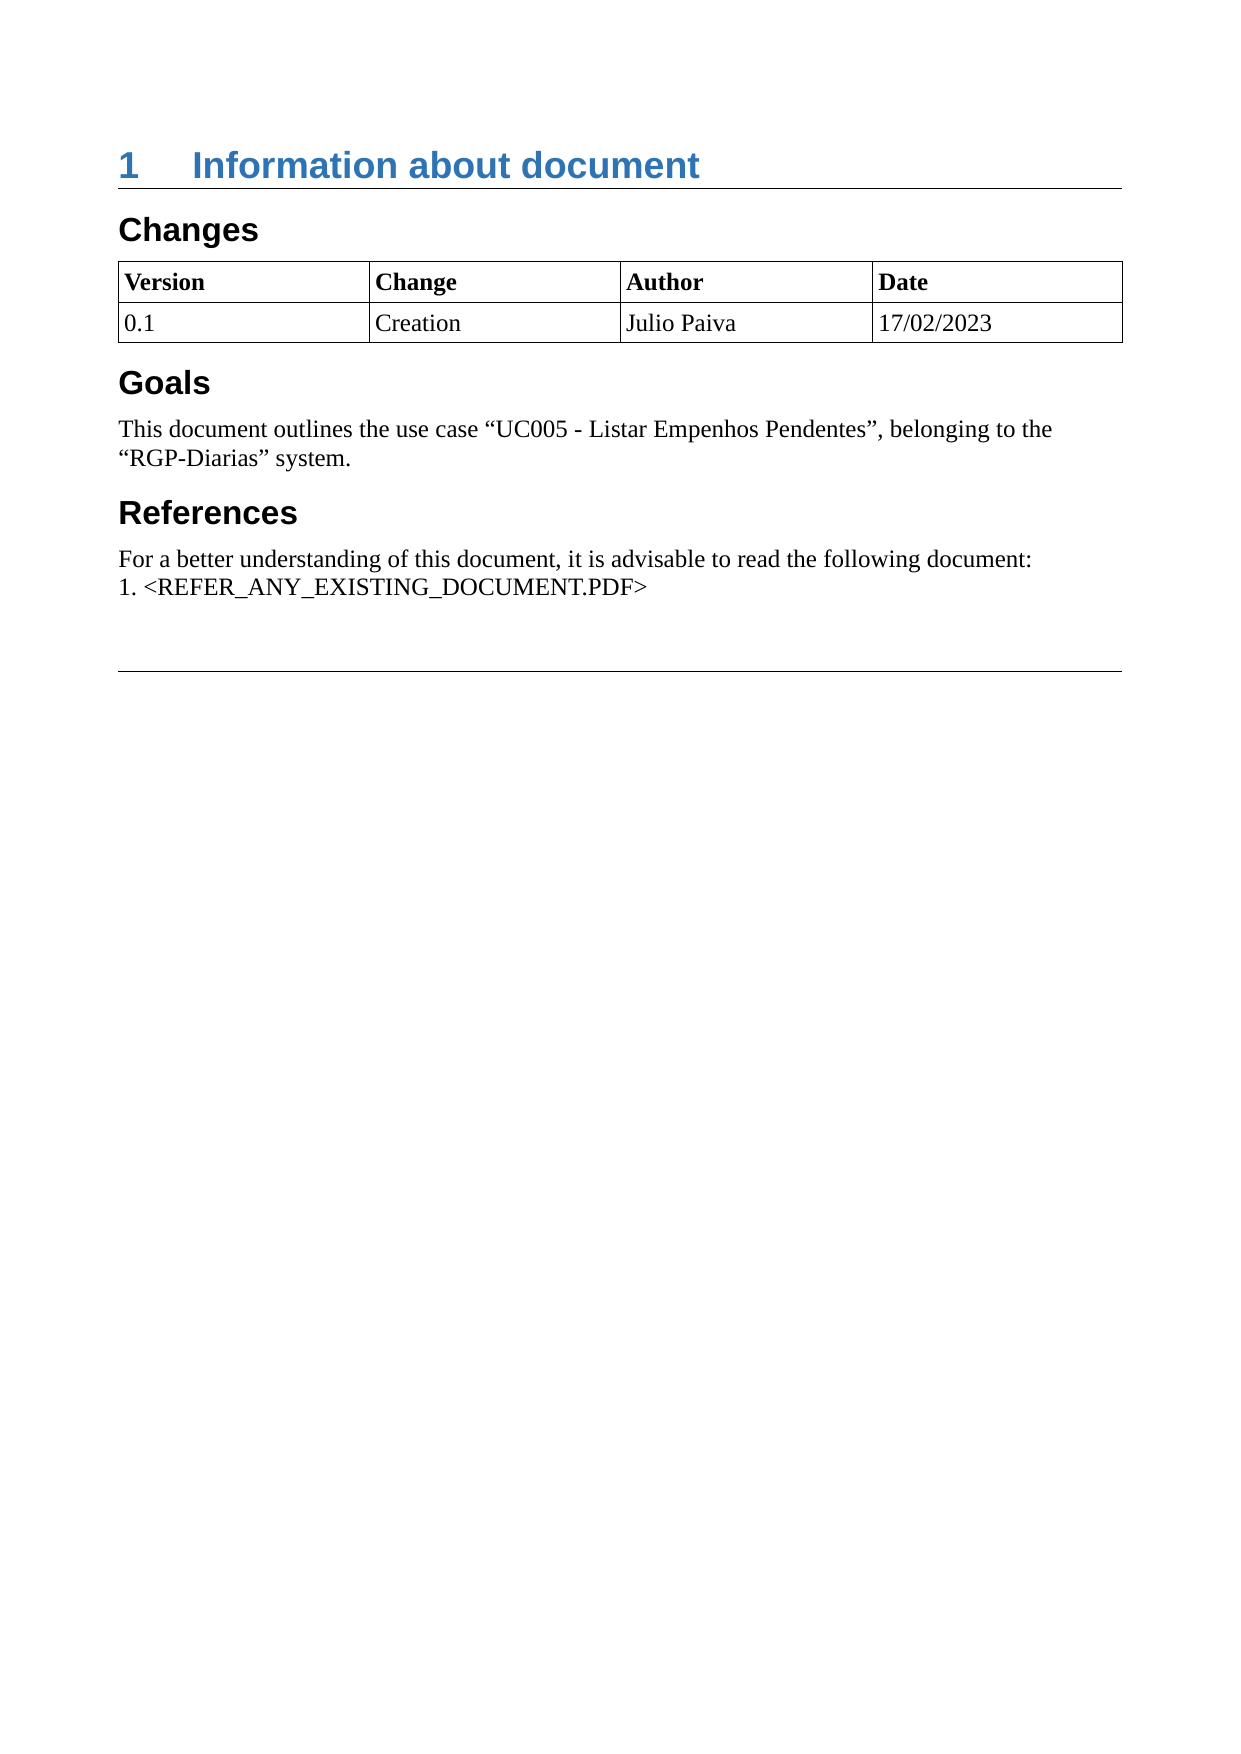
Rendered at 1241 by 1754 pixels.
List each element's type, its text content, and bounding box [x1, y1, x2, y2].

text This document outlines the use case “UC005 - Listar Empenhos Pendentes”, belonging to the “RGP-Diarias” system. [118, 414, 1122, 472]
table_header Date [873, 262, 1122, 301]
table_cell Julio Paiva [621, 303, 872, 342]
text For a better understanding of this document, it is advisable to read the following document: [118, 544, 1122, 572]
table_header Change [370, 262, 620, 301]
table_cell 0.1 [119, 303, 369, 342]
table_header Author [621, 262, 872, 301]
subtitle References [118, 493, 1122, 531]
text 1. <REFER_ANY_EXISTING_DOCUMENT.PDF> [118, 572, 1122, 601]
subtitle Information about document [118, 143, 1122, 188]
table_cell 17/02/2023 [873, 303, 1122, 342]
subtitle Changes [118, 210, 1122, 248]
table_header Version [119, 262, 369, 301]
table_cell Creation [370, 303, 620, 342]
subtitle Goals [118, 363, 1122, 402]
